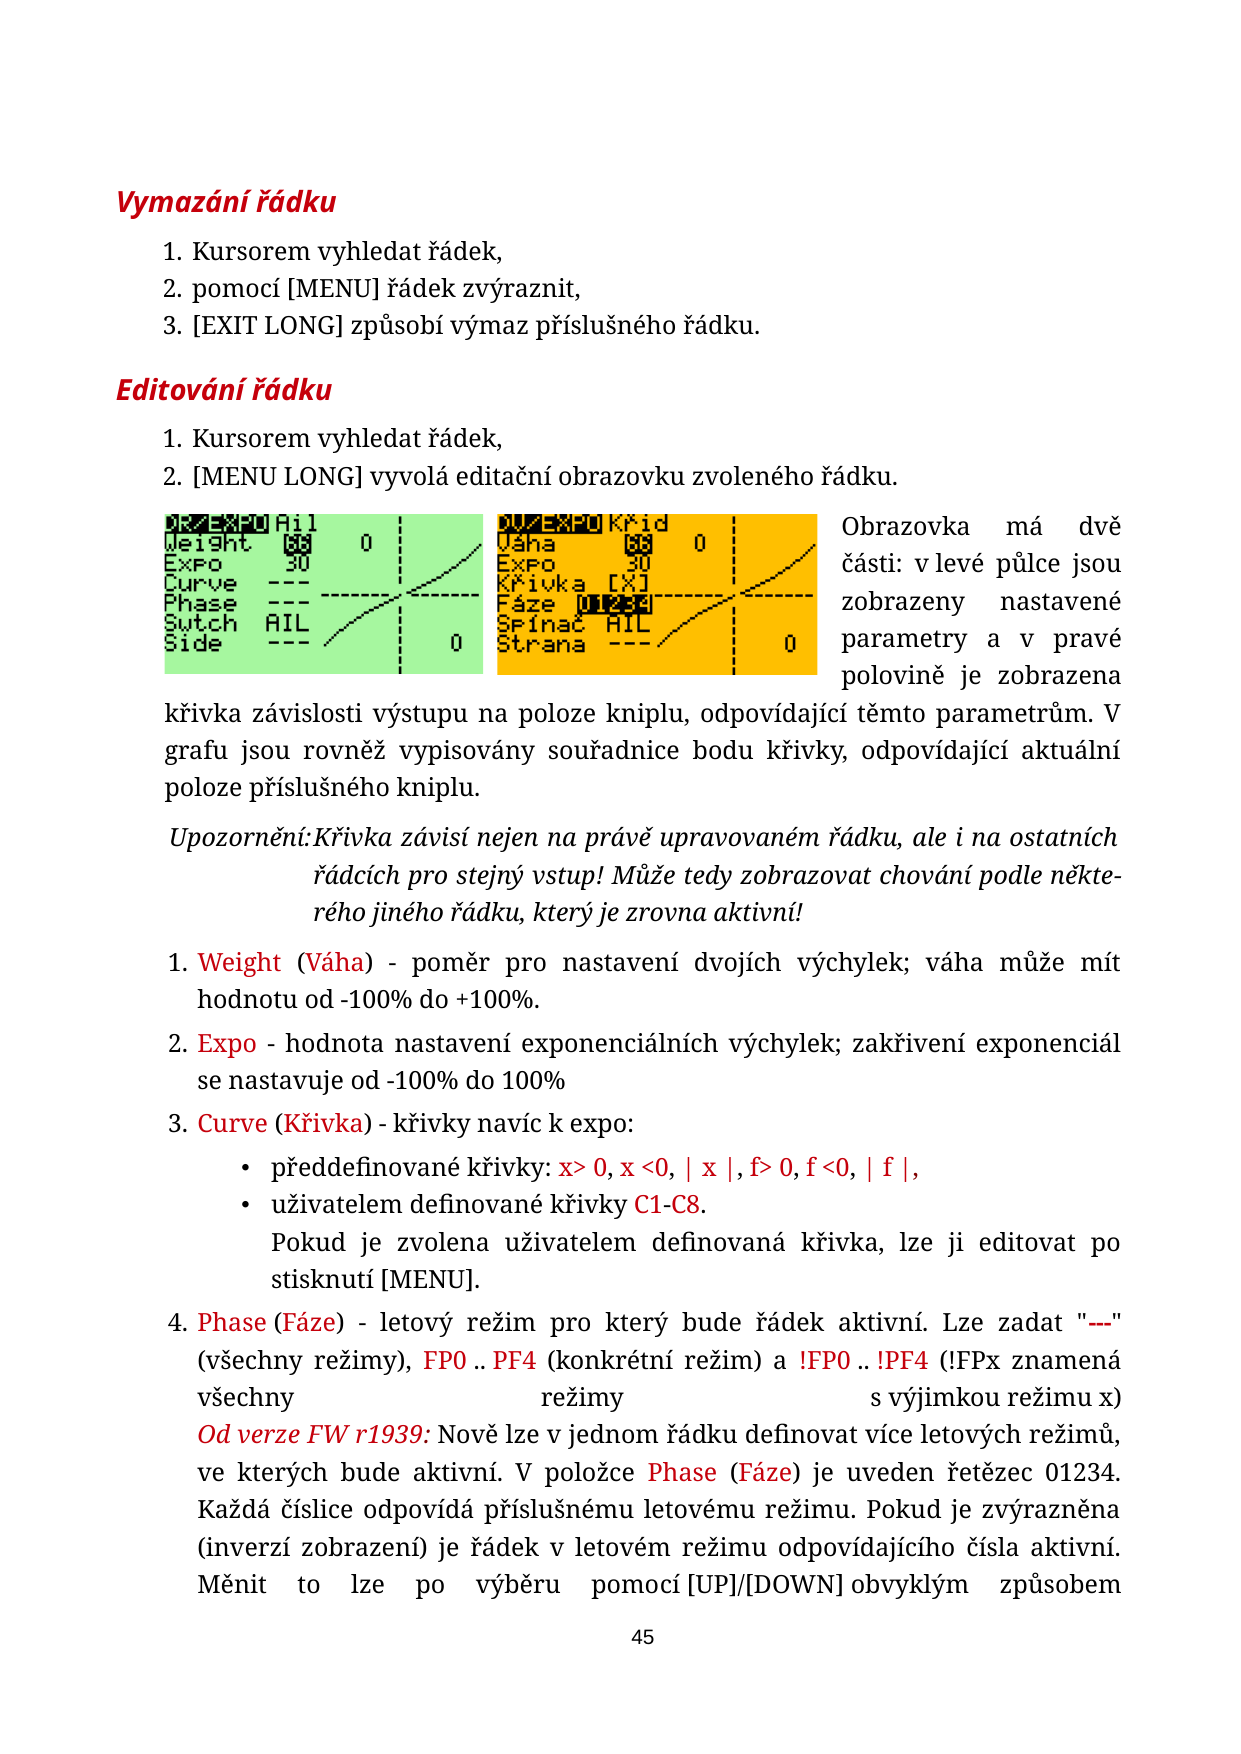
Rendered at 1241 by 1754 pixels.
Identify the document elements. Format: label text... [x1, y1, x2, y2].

list Curve (Křivka) - křivky navíc k expo: [168, 1106, 1122, 1140]
list Kursorem vyhledat řádek, [162, 421, 1122, 455]
subtitle Editování řádku [116, 369, 1122, 409]
picture [497, 514, 818, 675]
subtitle Vymazání řádku [116, 182, 1122, 221]
picture [164, 514, 484, 674]
list předdefinované křivky: x> 0, x <0, | x |, f> 0, f <0, | f |, [241, 1149, 1122, 1183]
list Weight (Váha) - poměr pro nastavení dvojích výchylek; váha může mít hodnotu od -100% do +100%. [168, 945, 1122, 1016]
list uživatelem definované křivky C1-C8. Pokud je zvolena uživatelem definovaná křivka, lze ji editovat po stisknutí [MENU]. [241, 1187, 1122, 1296]
list [MENU LONG] vyvolá editační obrazovku zvoleného řádku. [162, 458, 1122, 492]
list pomocí [MENU] řádek zvýraznit, [162, 271, 1122, 304]
list Phase (Fáze) - letový režim pro který bude řádek aktivní. Lze zadat "---" (všechny režimy), FP0 .. PF4 (konkrétní režim) a !FP0 .. !PF4 (!FPx znamená všechny režimy s výjimkou režimu x) Od verze FW r1939: Nově lze v jednom řádku definovat více letových režimů, ve kte­rých bude aktivní. V položce Phase (Fáze) je uveden řetězec 01234. Každá číslice odpovídá příslušnému letovému režimu. Pokud je zvýrazněna (inverzí zobrazení) je řádek v letovém režimu odpovídajícího čísla aktivní. Měnit to lze po výběru pomo­cí [UP]/[DOWN] obvyklým způsobem [168, 1305, 1122, 1601]
list Expo - hodnota nastavení exponenciálních výchylek; zakřivení exponenciál se na­stavuje od -100% do 100% [168, 1025, 1122, 1097]
list Kursorem vyhledat řádek, [162, 233, 1122, 267]
text Upozornění: Křivka závisí nejen na právě upravovaném řádku, ale i na ostatních řádcích pro stejný vstup! Může tedy zobrazovat chování podle někte­rého jiného řádku, který je zrovna aktivní! [169, 820, 1122, 929]
text Obrazovka má dvě části: v levé půlce jsou zobraze­ny nastavené parametry a v pravé polovině je zob­razena křivka závislosti výstupu na poloze kniplu, odpovídající těmto parametrům. V grafu jsou rovněž vypisovány souřadnice bodu křivky, odpovídající aktuální poloze příslušného kniplu. [164, 675, 1122, 804]
list [EXIT LONG] způsobí výmaz příslušného řádku. [162, 308, 1122, 342]
